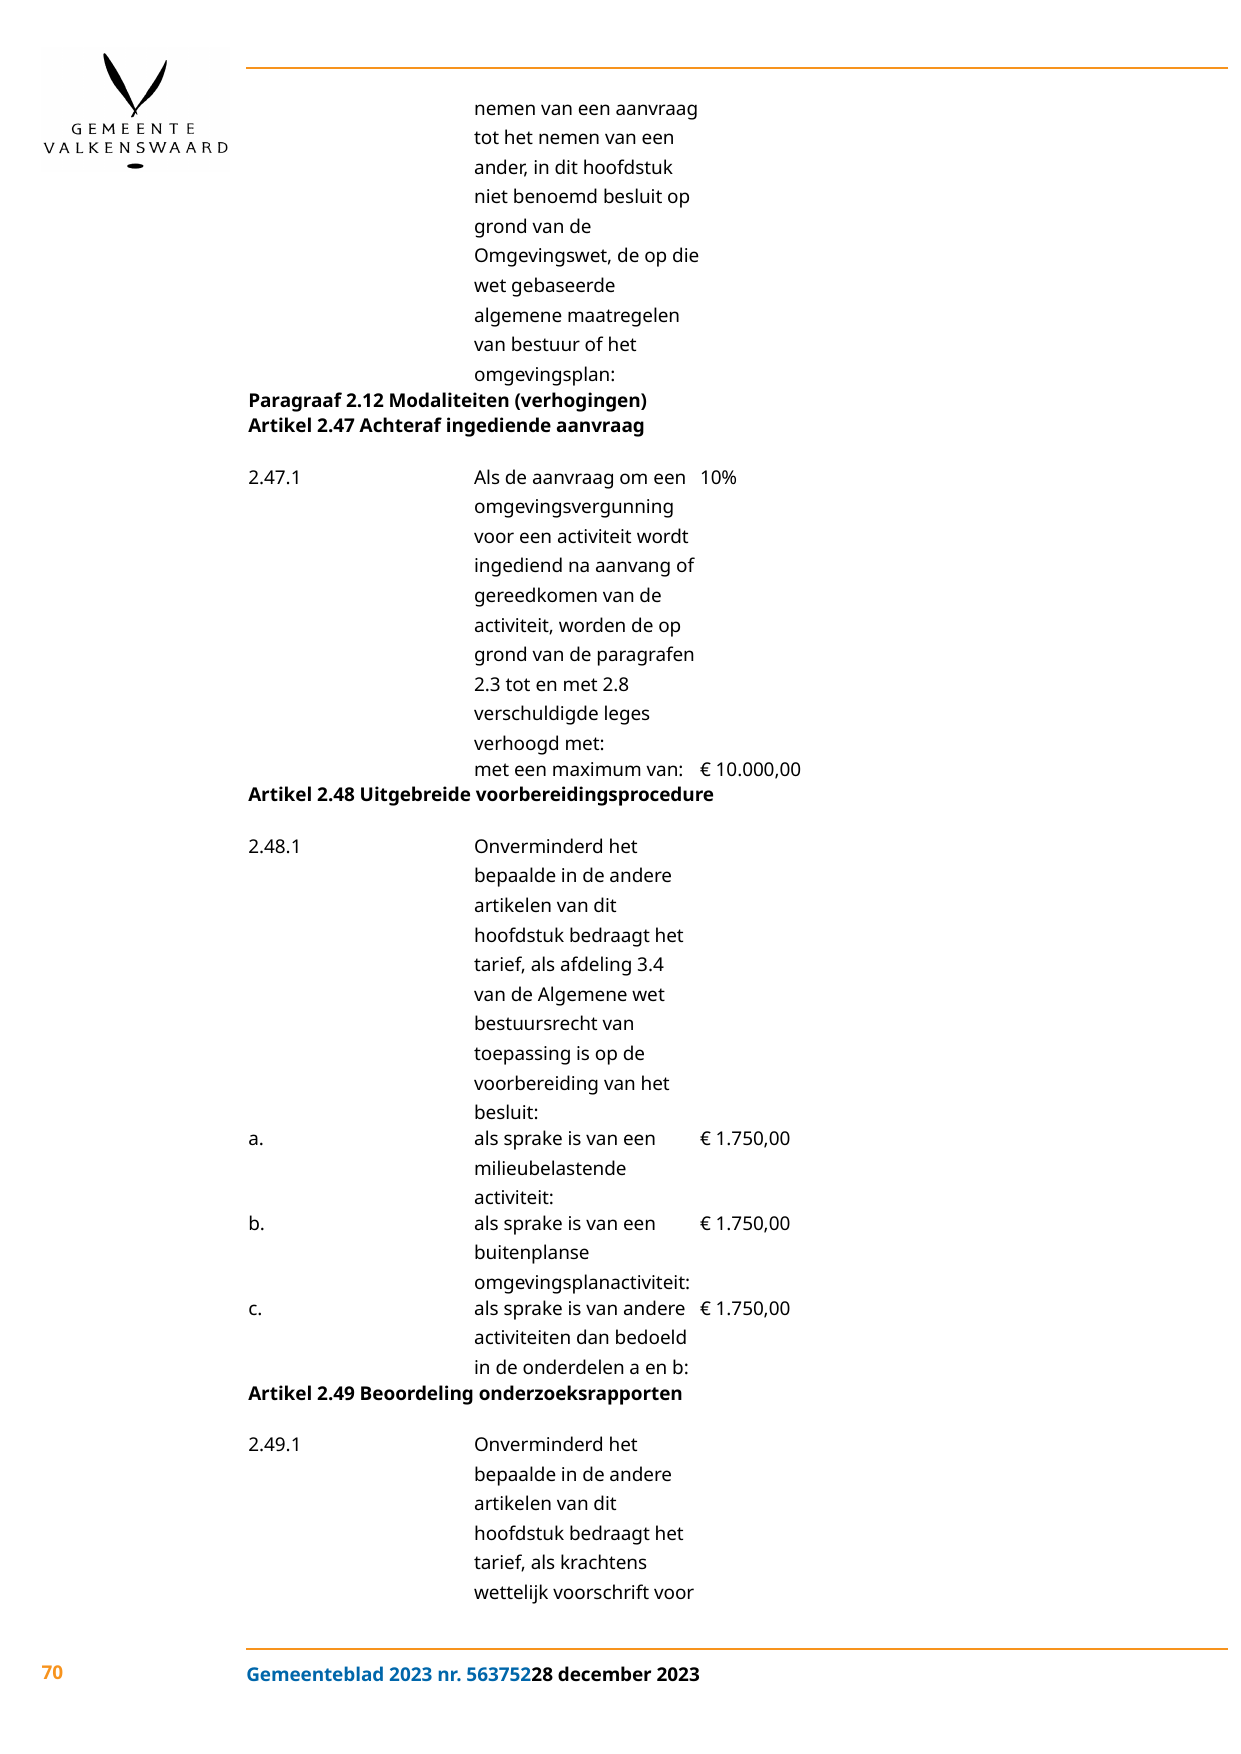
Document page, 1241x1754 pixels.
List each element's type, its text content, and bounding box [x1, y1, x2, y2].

table_cell a. [248, 1125, 474, 1210]
table_cell [700, 833, 926, 1125]
table_cell [700, 1406, 926, 1431]
table_cell [926, 1380, 1152, 1406]
table_cell [248, 95, 474, 387]
table_cell [700, 1431, 926, 1605]
table_cell [926, 782, 1152, 807]
table_cell € 10.000,00 [700, 756, 926, 782]
table_cell [926, 756, 1152, 782]
table_cell nemen van een aanvraag tot het nemen van een ander, in dit hoofdstuk niet benoemd besluit op grond van de Omgevingswet, de op die wet gebaseerde algemene maatregelen van bestuur of het omgevingsplan: [474, 95, 700, 387]
table_cell c. [248, 1295, 474, 1380]
table_cell 2.47.1 [248, 464, 474, 756]
table_cell [926, 438, 1152, 464]
table_cell € 1.750,00 [700, 1210, 926, 1295]
table_cell [474, 808, 700, 833]
table_cell 2.48.1 [248, 833, 474, 1125]
table_cell [700, 95, 926, 387]
table_cell [248, 756, 474, 782]
table_cell Artikel 2.47 Achteraf ingediende aanvraag [248, 413, 926, 438]
table_cell [474, 1406, 700, 1431]
table_cell 10% [700, 464, 926, 756]
table_cell [926, 464, 1152, 756]
table_cell [474, 438, 700, 464]
table_cell als sprake is van andere activiteiten dan bedoeld in de onderdelen a en b: [474, 1295, 700, 1380]
table_cell 2.49.1 [248, 1431, 474, 1605]
table_cell [248, 438, 474, 464]
table_cell Artikel 2.49 Beoordeling onderzoeksrapporten [248, 1380, 926, 1406]
table_cell [926, 1125, 1152, 1210]
table_cell € 1.750,00 [700, 1295, 926, 1380]
table_cell [926, 808, 1152, 833]
table_cell b. [248, 1210, 474, 1295]
table_cell [700, 808, 926, 833]
table_cell als sprake is van een buitenplanse omgevingsplanactiviteit: [474, 1210, 700, 1295]
table_cell Onverminderd het bepaalde in de andere artikelen van dit hoofdstuk bedraagt het tarief, als krachtens wettelijk voorschrift voor [474, 1431, 700, 1605]
table_cell [248, 808, 474, 833]
table_cell Paragraaf 2.12 Modaliteiten (verhogingen) [248, 387, 1152, 412]
table_cell Als de aanvraag om een omgevingsvergunning voor een activiteit wordt ingediend na aanvang of gereedkomen van de activiteit, worden de op grond van de paragrafen 2.3 tot en met 2.8 verschuldigde leges verhoogd met: [474, 464, 700, 756]
table_cell [926, 833, 1152, 1125]
table_cell Onverminderd het bepaalde in de andere artikelen van dit hoofdstuk bedraagt het tarief, als afdeling 3.4 van de Algemene wet bestuursrecht van toepassing is op de voorbereiding van het besluit: [474, 833, 700, 1125]
table_cell [926, 1431, 1152, 1605]
table_cell [248, 1406, 474, 1431]
table_cell Artikel 2.48 Uitgebreide voorbereidingsprocedure [248, 782, 926, 807]
table_cell [926, 413, 1152, 438]
table_cell € 1.750,00 [700, 1125, 926, 1210]
picture [41, 47, 231, 172]
table_cell [926, 95, 1152, 387]
table_cell [700, 438, 926, 464]
table_cell [926, 1295, 1152, 1380]
table_cell als sprake is van een milieubelastende activiteit: [474, 1125, 700, 1210]
table_cell [926, 1406, 1152, 1431]
table_cell met een maximum van: [474, 756, 700, 782]
table_cell [926, 1210, 1152, 1295]
